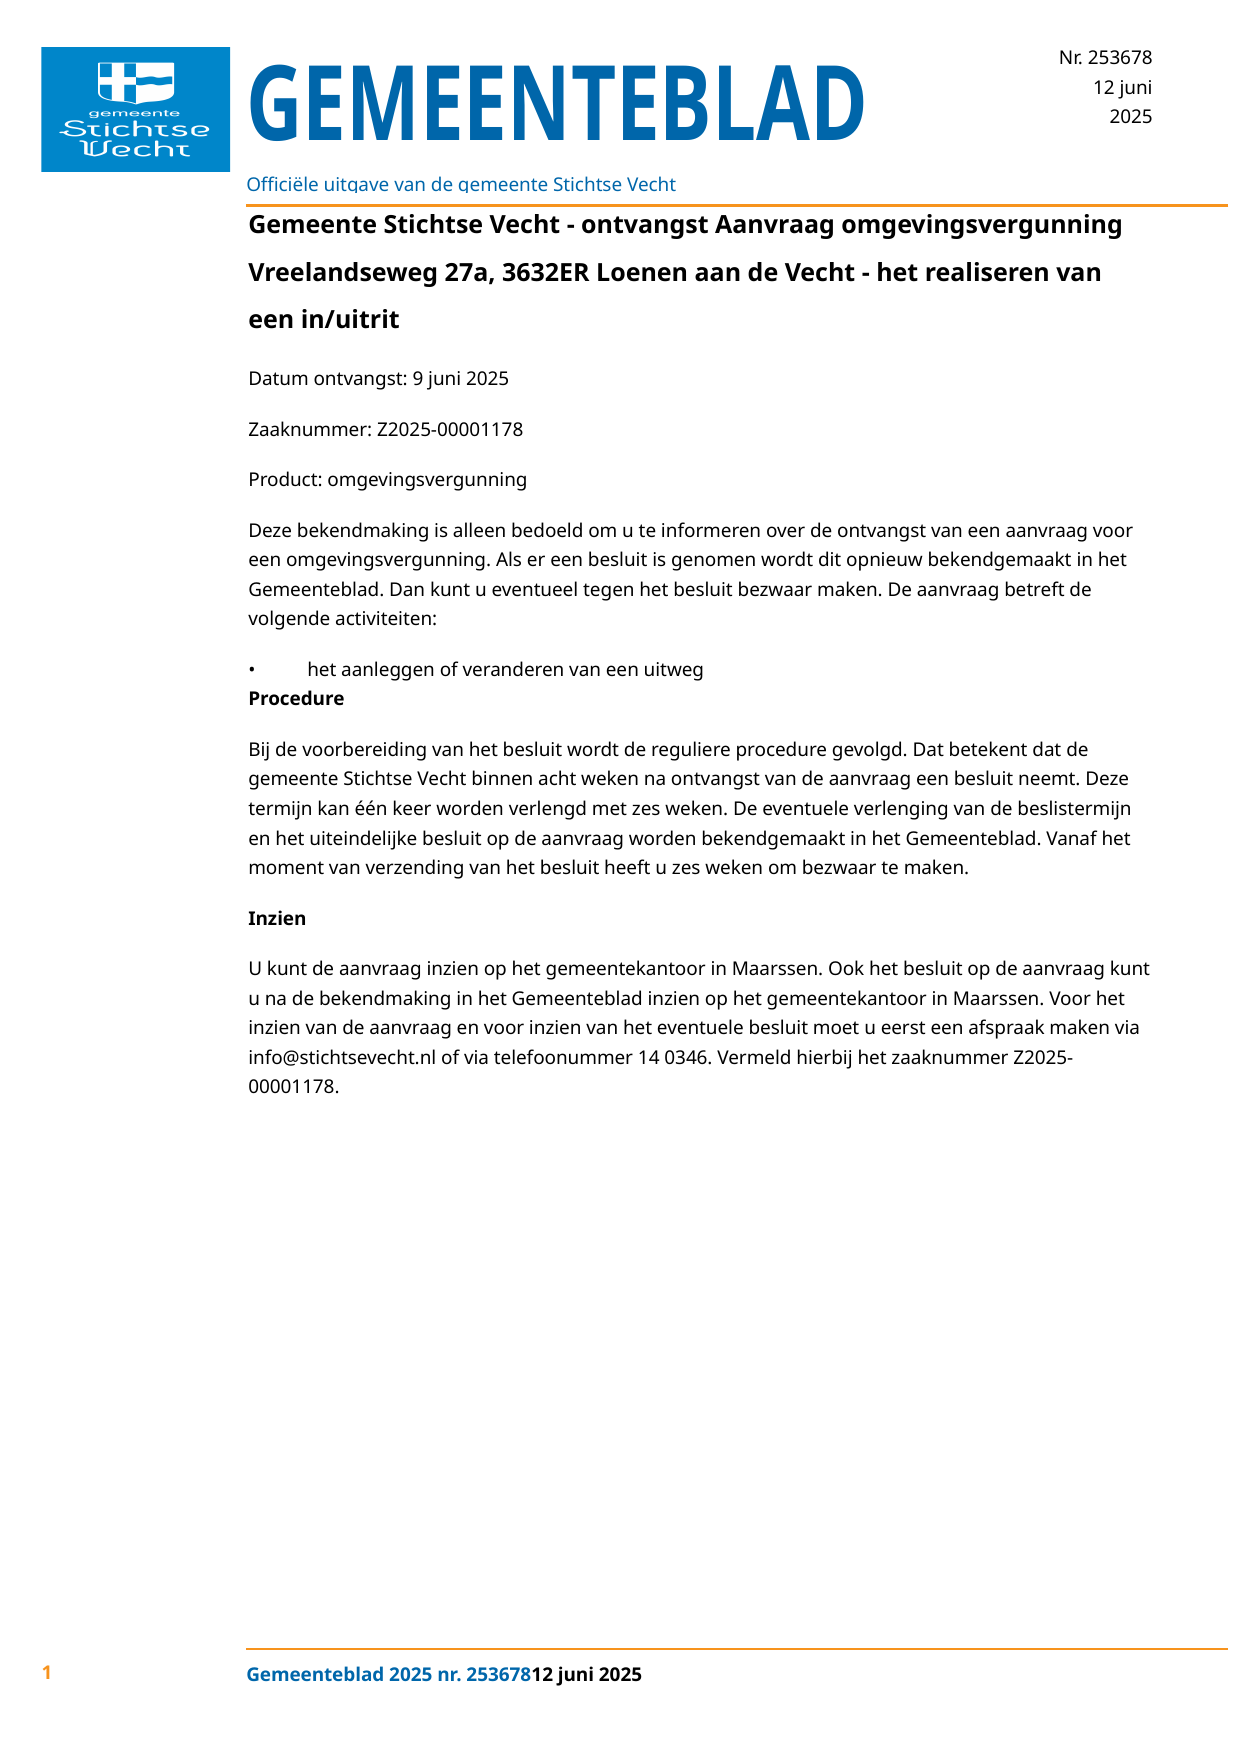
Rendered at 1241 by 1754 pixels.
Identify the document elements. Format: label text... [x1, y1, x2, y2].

text Deze bekendmaking is alleen bedoeld om u te informeren over de ontvangst van een aanvraag voor een omgevingsvergunning. Als er een besluit is genomen wordt dit opnieuw bekendgemaakt in het Gemeenteblad. Dan kunt u eventueel tegen het besluit bezwaar maken. De aanvraag betreft de volgende activiteiten: [248, 517, 1152, 631]
text Product: omgevingsvergunning [248, 466, 1152, 492]
text Bij de voorbereiding van het besluit wordt de reguliere procedure gevolgd. Dat betekent dat de gemeente Stichtse Vecht binnen acht weken na ontvangst van de aanvraag een besluit neemt. Deze termijn kan één keer worden verlengd met zes weken. De eventuele verlenging van de beslistermijn en het uiteindelijke besluit op de aanvraag worden bekendgemaakt in het Gemeenteblad. Vanaf het moment van verzending van het besluit heeft u zes weken om bezwaar te maken. [248, 736, 1152, 880]
list het aanleggen of veranderen van een uitweg [248, 656, 1152, 682]
text Zaaknummer: Z2025-00001178 [248, 416, 1152, 442]
text Inzien [248, 905, 1152, 930]
text Datum ontvangst: 9 juni 2025 [248, 366, 1152, 391]
text Procedure [248, 686, 1152, 711]
picture [99, 63, 135, 101]
picture [137, 63, 174, 103]
text U kunt de aanvraag inzien op het gemeentekantoor in Maarssen. Ook het besluit op de aanvraag kunt u na de bekendmaking in het Gemeenteblad inzien op het gemeentekantoor in Maarssen. Voor het inzien van de aanvraag en voor inzien van het eventuele besluit moet u eerst een afspraak maken via info@stichtsevecht.nl of via telefoonummer 14 0346. Vermeld hierbij het zaaknummer Z2025-00001178. [248, 955, 1152, 1099]
text Gemeente Stichtse Vecht - ontvangst Aanvraag omgevingsvergunning Vreelandseweg 27a, 3632ER Loenen aan de Vecht - het realiseren van een in/uitrit [248, 207, 1152, 336]
